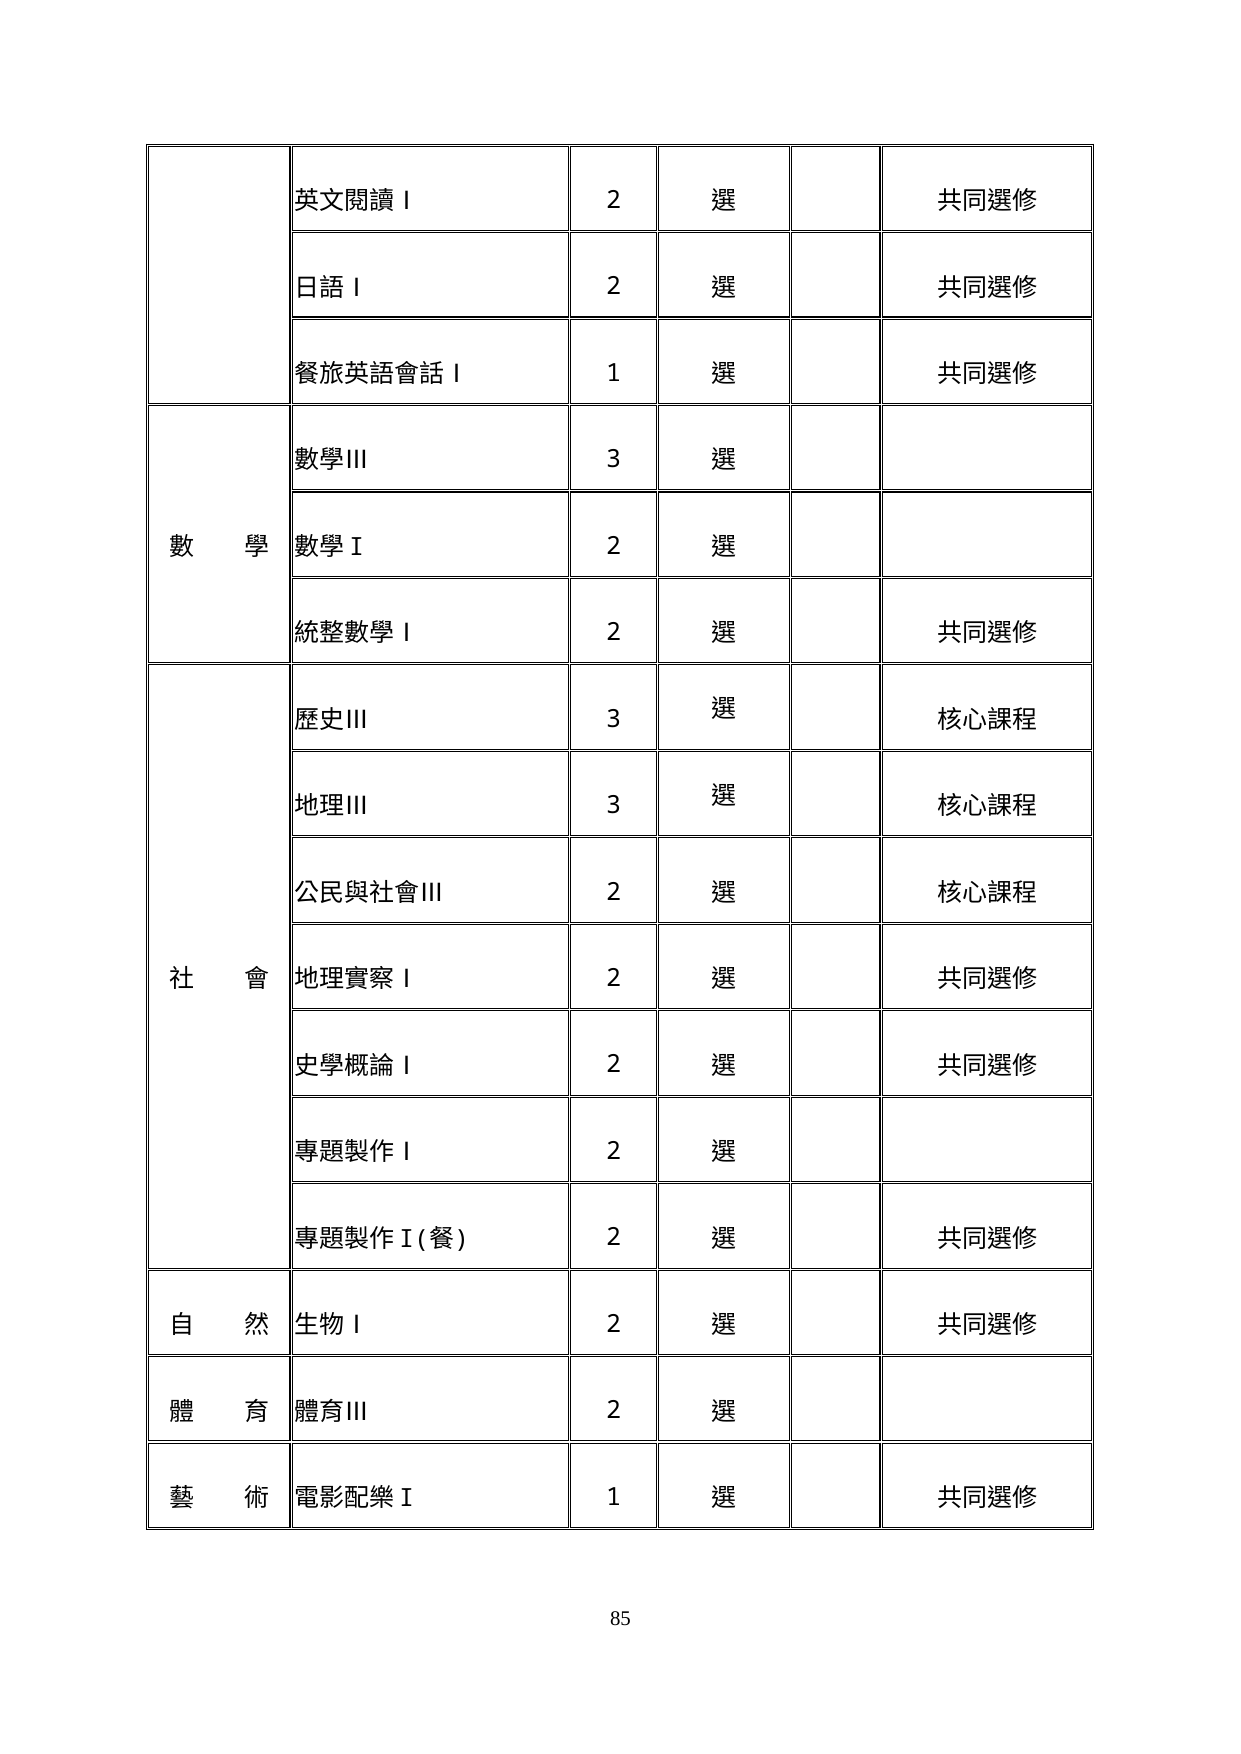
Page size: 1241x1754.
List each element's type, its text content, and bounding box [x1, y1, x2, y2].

table_cell 共同選修 [883, 320, 1091, 403]
table_cell [792, 752, 879, 835]
table_cell 3 [571, 406, 656, 489]
table_cell [883, 1357, 1091, 1440]
table_cell 共同選修 [883, 925, 1091, 1008]
table_cell 共同選修 [883, 1011, 1091, 1094]
table_cell 選 [659, 1011, 789, 1094]
table_cell [792, 925, 879, 1008]
table_cell 英文閱讀Ⅰ [293, 147, 568, 230]
table_cell 地理實察Ⅰ [293, 925, 568, 1008]
table_cell 選 [659, 665, 789, 749]
table_cell [792, 579, 879, 662]
table_cell 史學概論Ⅰ [293, 1011, 568, 1094]
table_cell [792, 1357, 879, 1440]
table_cell 日語Ⅰ [293, 233, 568, 316]
table_cell 共同選修 [883, 1184, 1091, 1267]
table_cell 選 [659, 493, 789, 576]
table_cell 歷史Ⅲ [293, 665, 568, 749]
table_cell 藝 術 [149, 1444, 289, 1527]
table_cell 選 [659, 233, 789, 316]
table_cell 2 [571, 925, 656, 1008]
table_cell 2 [571, 579, 656, 662]
table_cell [792, 1271, 879, 1354]
table_cell 選 [659, 147, 789, 230]
table_cell 電影配樂I [293, 1444, 568, 1527]
table_cell 共同選修 [883, 233, 1091, 316]
table_cell [792, 233, 879, 316]
table_cell [792, 320, 879, 403]
table_cell 2 [571, 233, 656, 316]
table_cell [792, 1184, 879, 1267]
table_cell 2 [571, 838, 656, 922]
table_cell 2 [571, 147, 656, 230]
table_cell 選 [659, 1098, 789, 1181]
table_cell [792, 147, 879, 230]
table_cell 選 [659, 579, 789, 662]
table_cell 統整數學Ⅰ [293, 579, 568, 662]
table_cell 1 [571, 320, 656, 403]
table_cell 自 然 [149, 1271, 289, 1354]
table_cell 公民與社會Ⅲ [293, 838, 568, 922]
table_cell 2 [571, 493, 656, 576]
table_cell 地理Ⅲ [293, 752, 568, 835]
table_cell 2 [571, 1098, 656, 1181]
table_cell 2 [571, 1184, 656, 1267]
table_cell 共同選修 [883, 1444, 1091, 1527]
table_cell [792, 1011, 879, 1094]
table_cell 選 [659, 1357, 789, 1440]
table_cell 數學I [293, 493, 568, 576]
table_cell [883, 1098, 1091, 1181]
table_cell 3 [571, 665, 656, 749]
table_cell 體 育 [149, 1357, 289, 1440]
table_cell 體育Ⅲ [293, 1357, 568, 1440]
table_cell 1 [571, 1444, 656, 1527]
table_cell [883, 406, 1091, 489]
table_cell 核心課程 [883, 665, 1091, 749]
table_cell 核心課程 [883, 752, 1091, 835]
table_cell 數 學 [149, 406, 289, 662]
table_cell 2 [571, 1011, 656, 1094]
table_cell 專題製作I(餐) [293, 1184, 568, 1267]
table_cell 選 [659, 925, 789, 1008]
table_cell 選 [659, 1444, 789, 1527]
table_cell [792, 406, 879, 489]
table_cell 選 [659, 406, 789, 489]
table_cell 選 [659, 320, 789, 403]
table_cell 社 會 [149, 665, 289, 1267]
table_cell 共同選修 [883, 1271, 1091, 1354]
table_cell 核心課程 [883, 838, 1091, 922]
table_cell 生物Ⅰ [293, 1271, 568, 1354]
table_cell 共同選修 [883, 579, 1091, 662]
table_cell [149, 147, 289, 403]
table_cell [883, 493, 1091, 576]
table_cell 2 [571, 1271, 656, 1354]
table_cell 選 [659, 1271, 789, 1354]
table_cell [792, 665, 879, 749]
table_cell 餐旅英語會話Ⅰ [293, 320, 568, 403]
table_cell [792, 493, 879, 576]
table_cell 數學Ⅲ [293, 406, 568, 489]
table_cell [792, 1444, 879, 1527]
table_cell 共同選修 [883, 147, 1091, 230]
table_cell 選 [659, 1184, 789, 1267]
table_cell 專題製作Ⅰ [293, 1098, 568, 1181]
table_cell 選 [659, 838, 789, 922]
table_cell [792, 1098, 879, 1181]
table_cell [792, 838, 879, 922]
table_cell 2 [571, 1357, 656, 1440]
table_cell 選 [659, 752, 789, 835]
table_cell 3 [571, 752, 656, 835]
